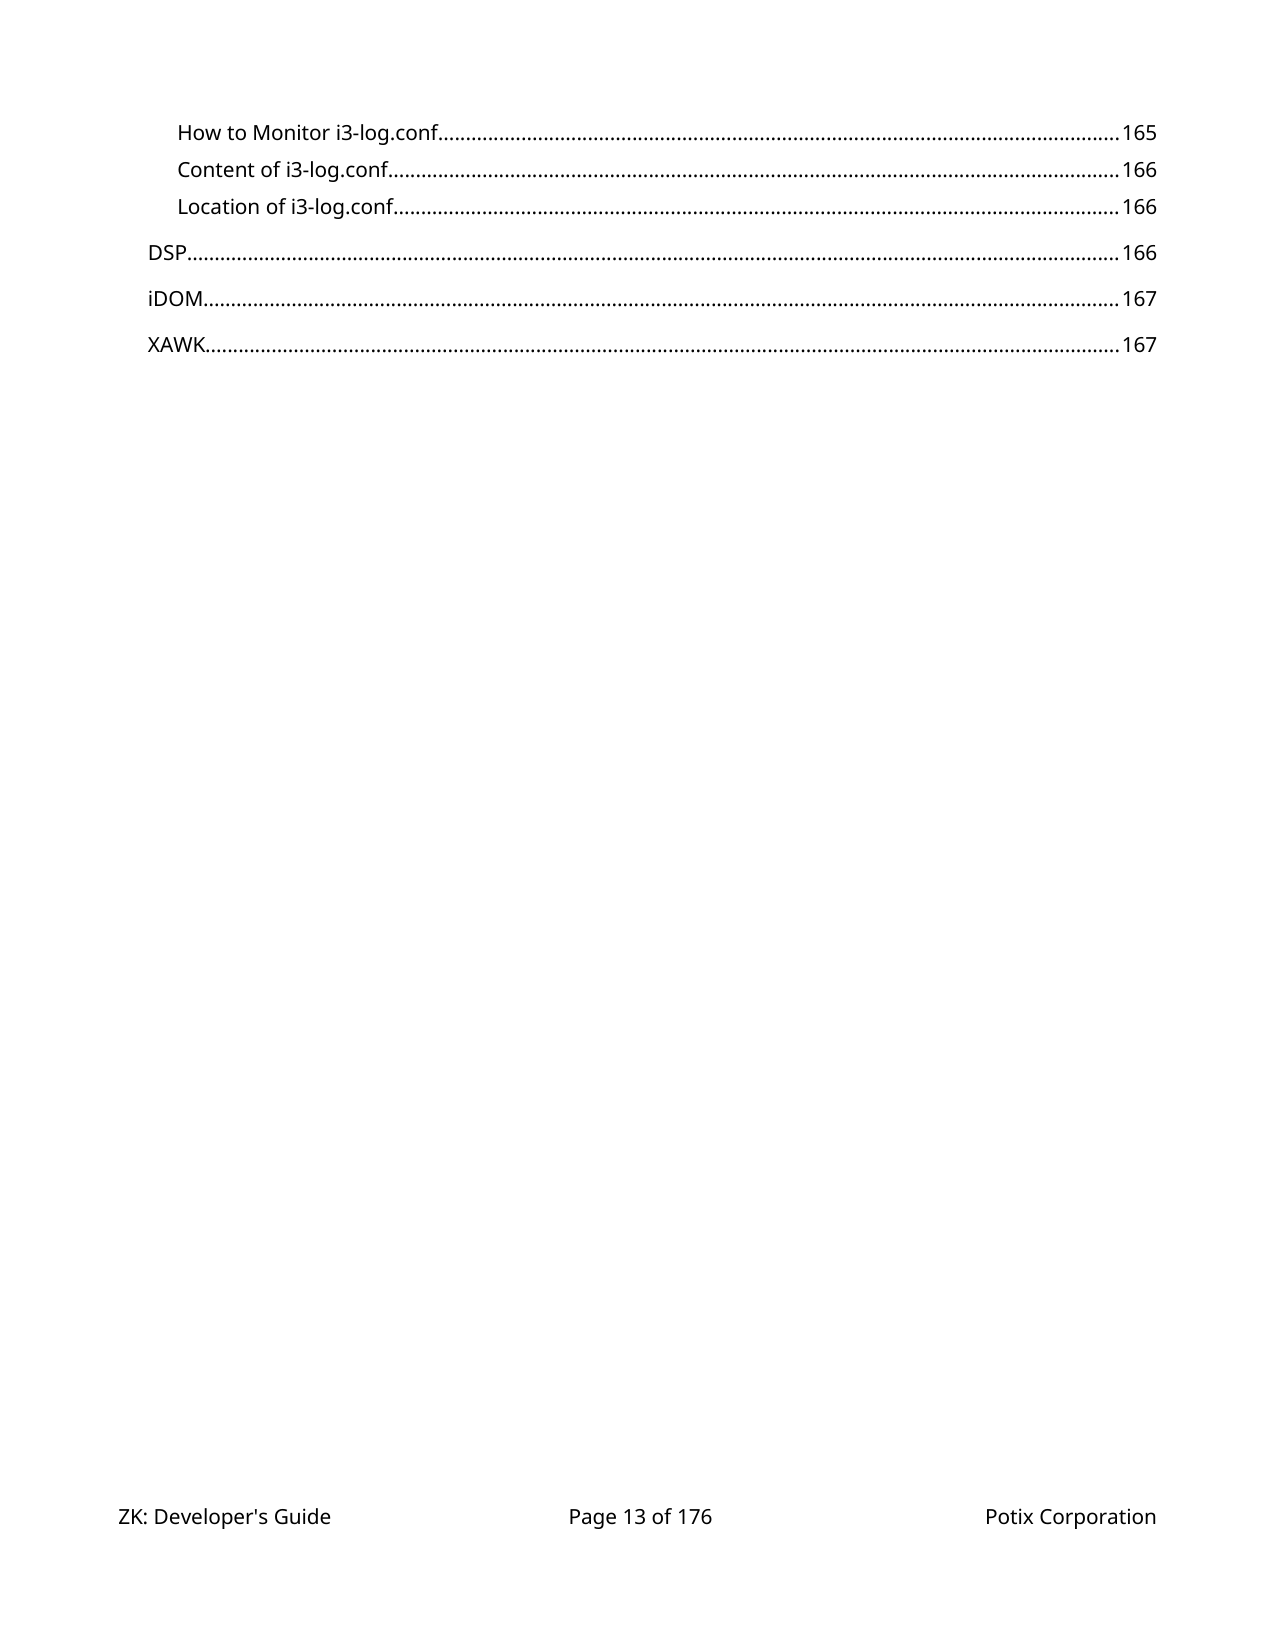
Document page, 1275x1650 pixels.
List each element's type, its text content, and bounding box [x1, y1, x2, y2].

text Content of i3-log.conf 166 [177, 155, 1157, 183]
text Location of i3-log.conf 166 [177, 192, 1157, 221]
text iDOM 167 [148, 284, 1157, 312]
text DSP 166 [148, 238, 1157, 266]
text How to Monitor i3-log.conf 165 [177, 118, 1157, 146]
text XAWK 167 [148, 330, 1157, 358]
